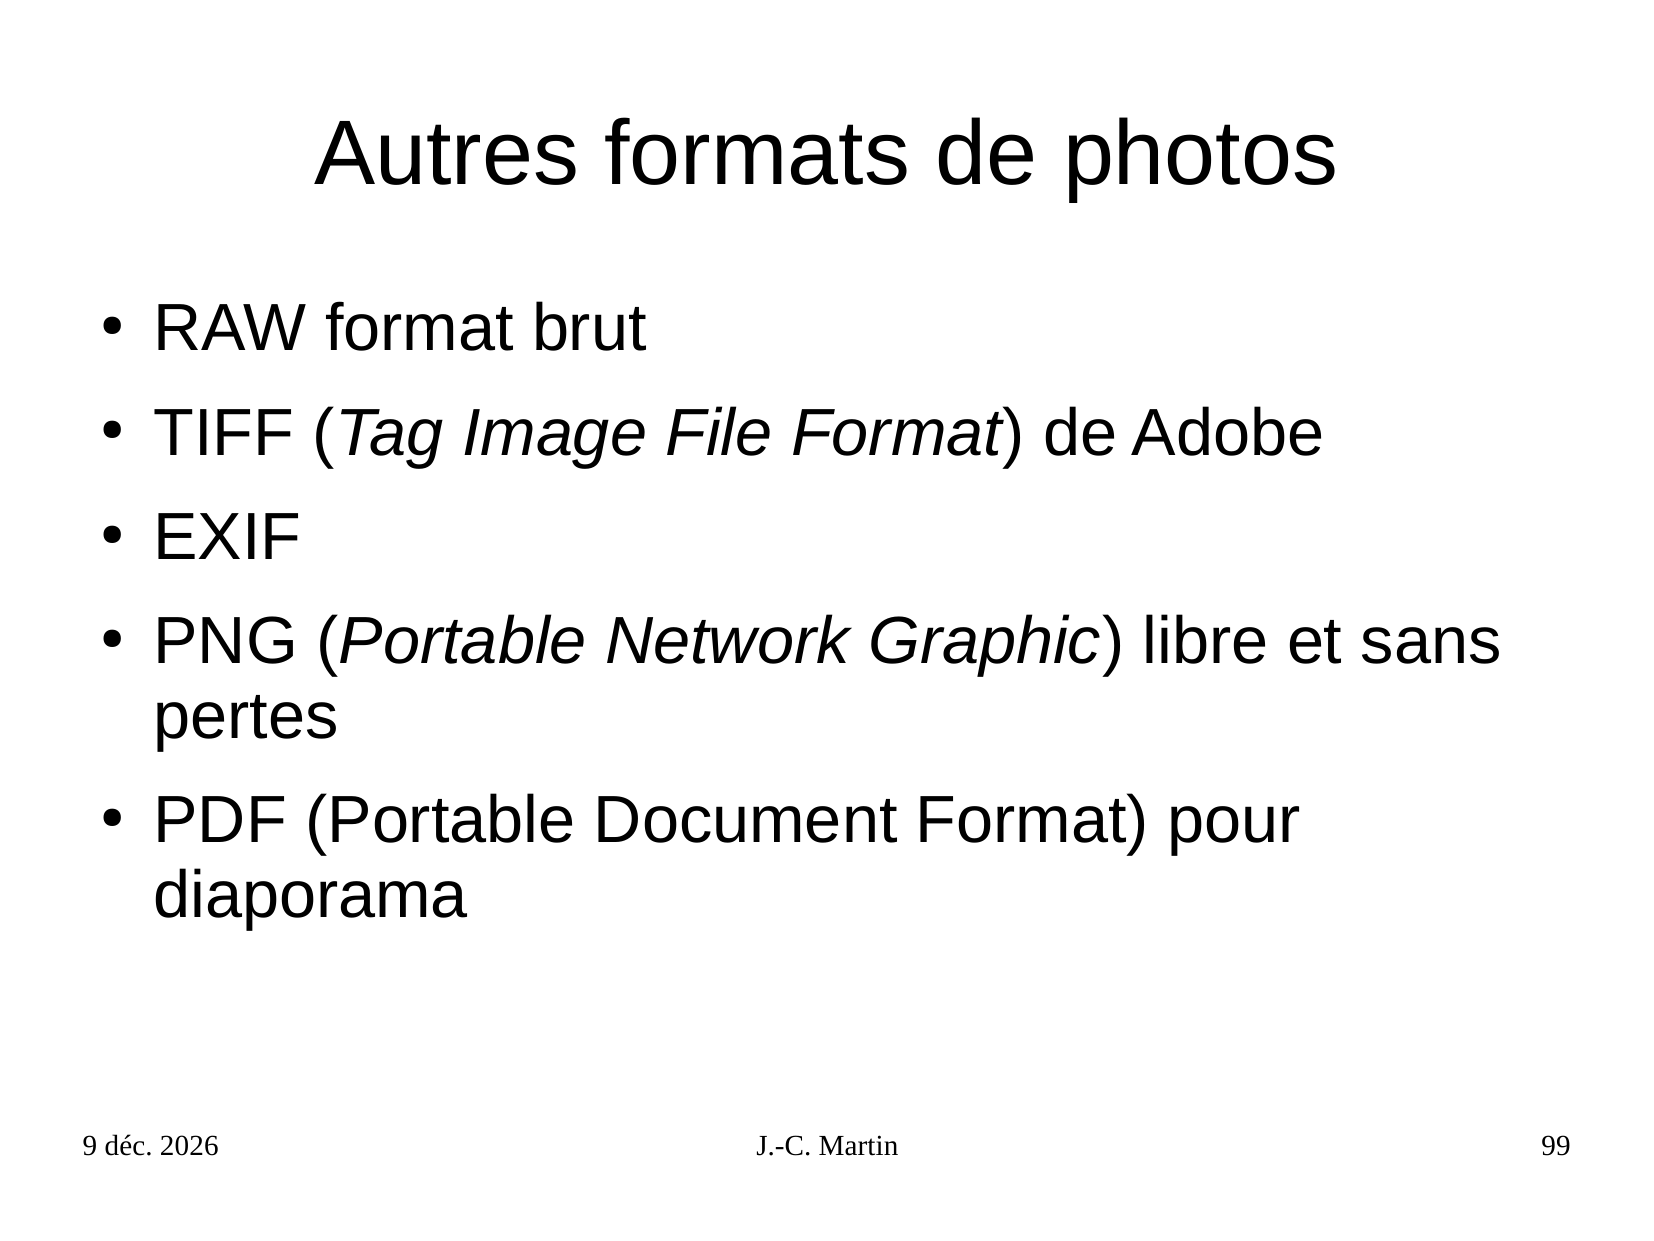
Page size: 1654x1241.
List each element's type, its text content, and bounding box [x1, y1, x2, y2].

title Autres formats de photos [82, 49, 1571, 257]
list RAW format brut TIFF (Tag Image File Format) de Adobe EXIF PNG (Portable Network Graphic) libre et sans pertes PDF (Portable Document Format) pour diaporama [82, 290, 1571, 1010]
